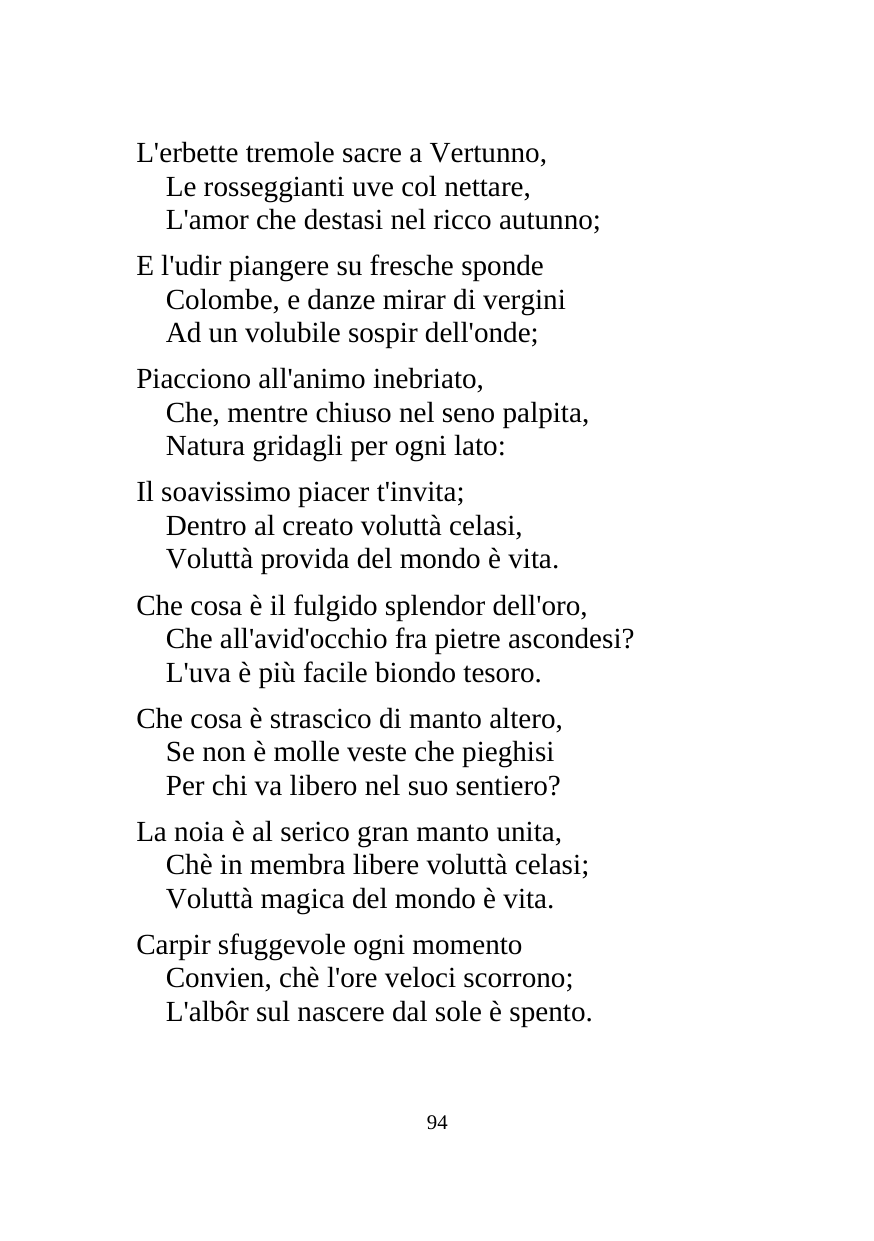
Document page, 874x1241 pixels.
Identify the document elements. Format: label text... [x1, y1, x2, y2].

text Il soavissimo piacer t'invita; Dentro al creato voluttà celasi, Voluttà provida del mondo è vita. [136, 474, 768, 575]
text Carpir sfuggevole ogni momento Convien, chè l'ore veloci scorrono; L'albôr sul nascere dal sole è spento. [136, 927, 768, 1028]
text L'erbette tremole sacre a Vertunno, Le rosseggianti uve col nettare, L'amor che destasi nel ricco autunno; [136, 135, 768, 236]
text Che cosa è il fulgido splendor dell'oro, Che all'avid'occhio fra pietre ascondesi? L'uva è più facile biondo tesoro. [136, 588, 768, 688]
text Piacciono all'animo inebriato, Che, mentre chiuso nel seno palpita, Natura gridagli per ogni lato: [136, 361, 768, 462]
text Che cosa è strascico di manto altero, Se non è molle veste che pieghisi Per chi va libero nel suo sentiero? [136, 701, 768, 801]
text La noia è al serico gran manto unita, Chè in membra libere voluttà celasi; Voluttà magica del mondo è vita. [136, 814, 768, 914]
text E l'udir piangere su fresche sponde Colombe, e danze mirar di vergini Ad un volubile sospir dell'onde; [136, 248, 768, 349]
